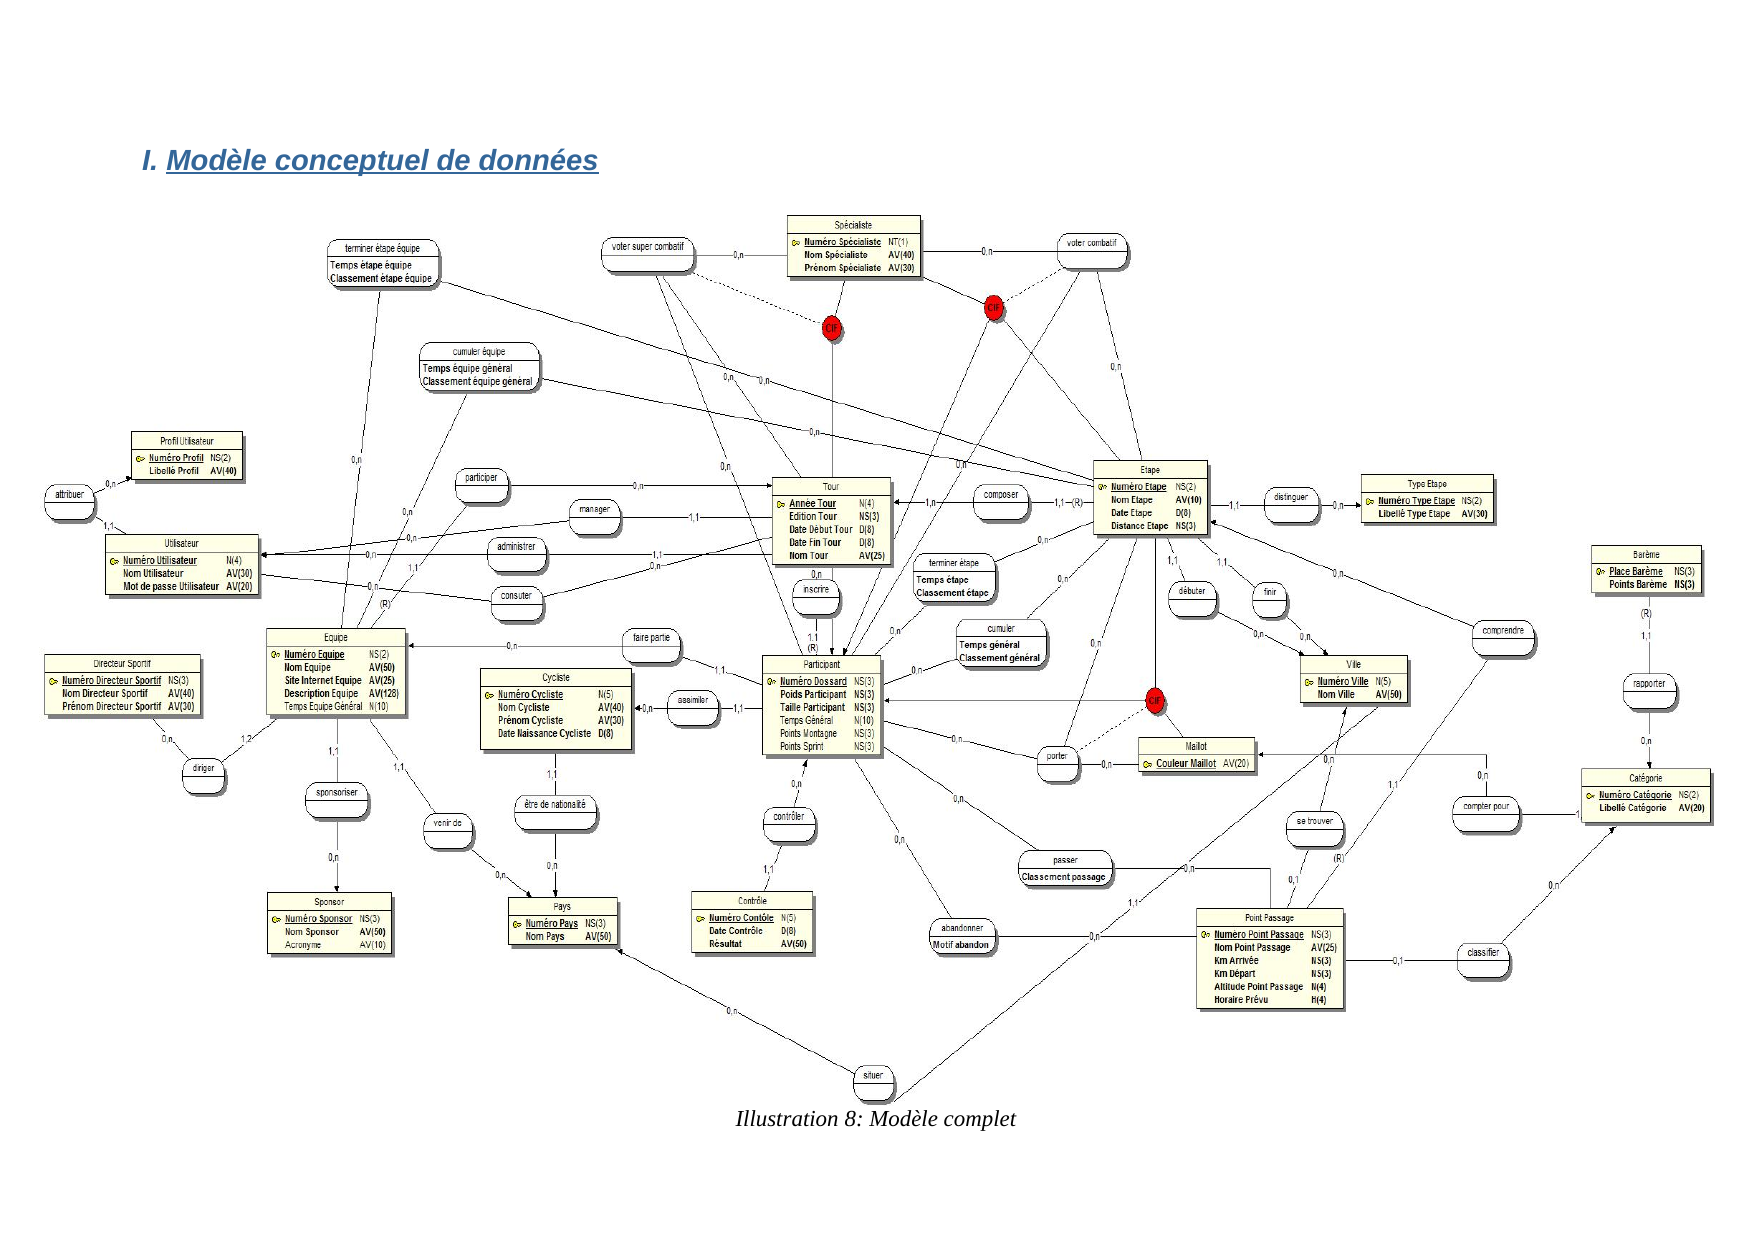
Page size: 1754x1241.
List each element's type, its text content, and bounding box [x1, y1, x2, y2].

picture [39, 215, 1715, 1106]
subtitle [0, 206, 1754, 218]
text Illustration 8: Modèle complet [0, 1106, 1754, 1131]
subtitle Modèle conceptuel de données [142, 143, 1636, 176]
